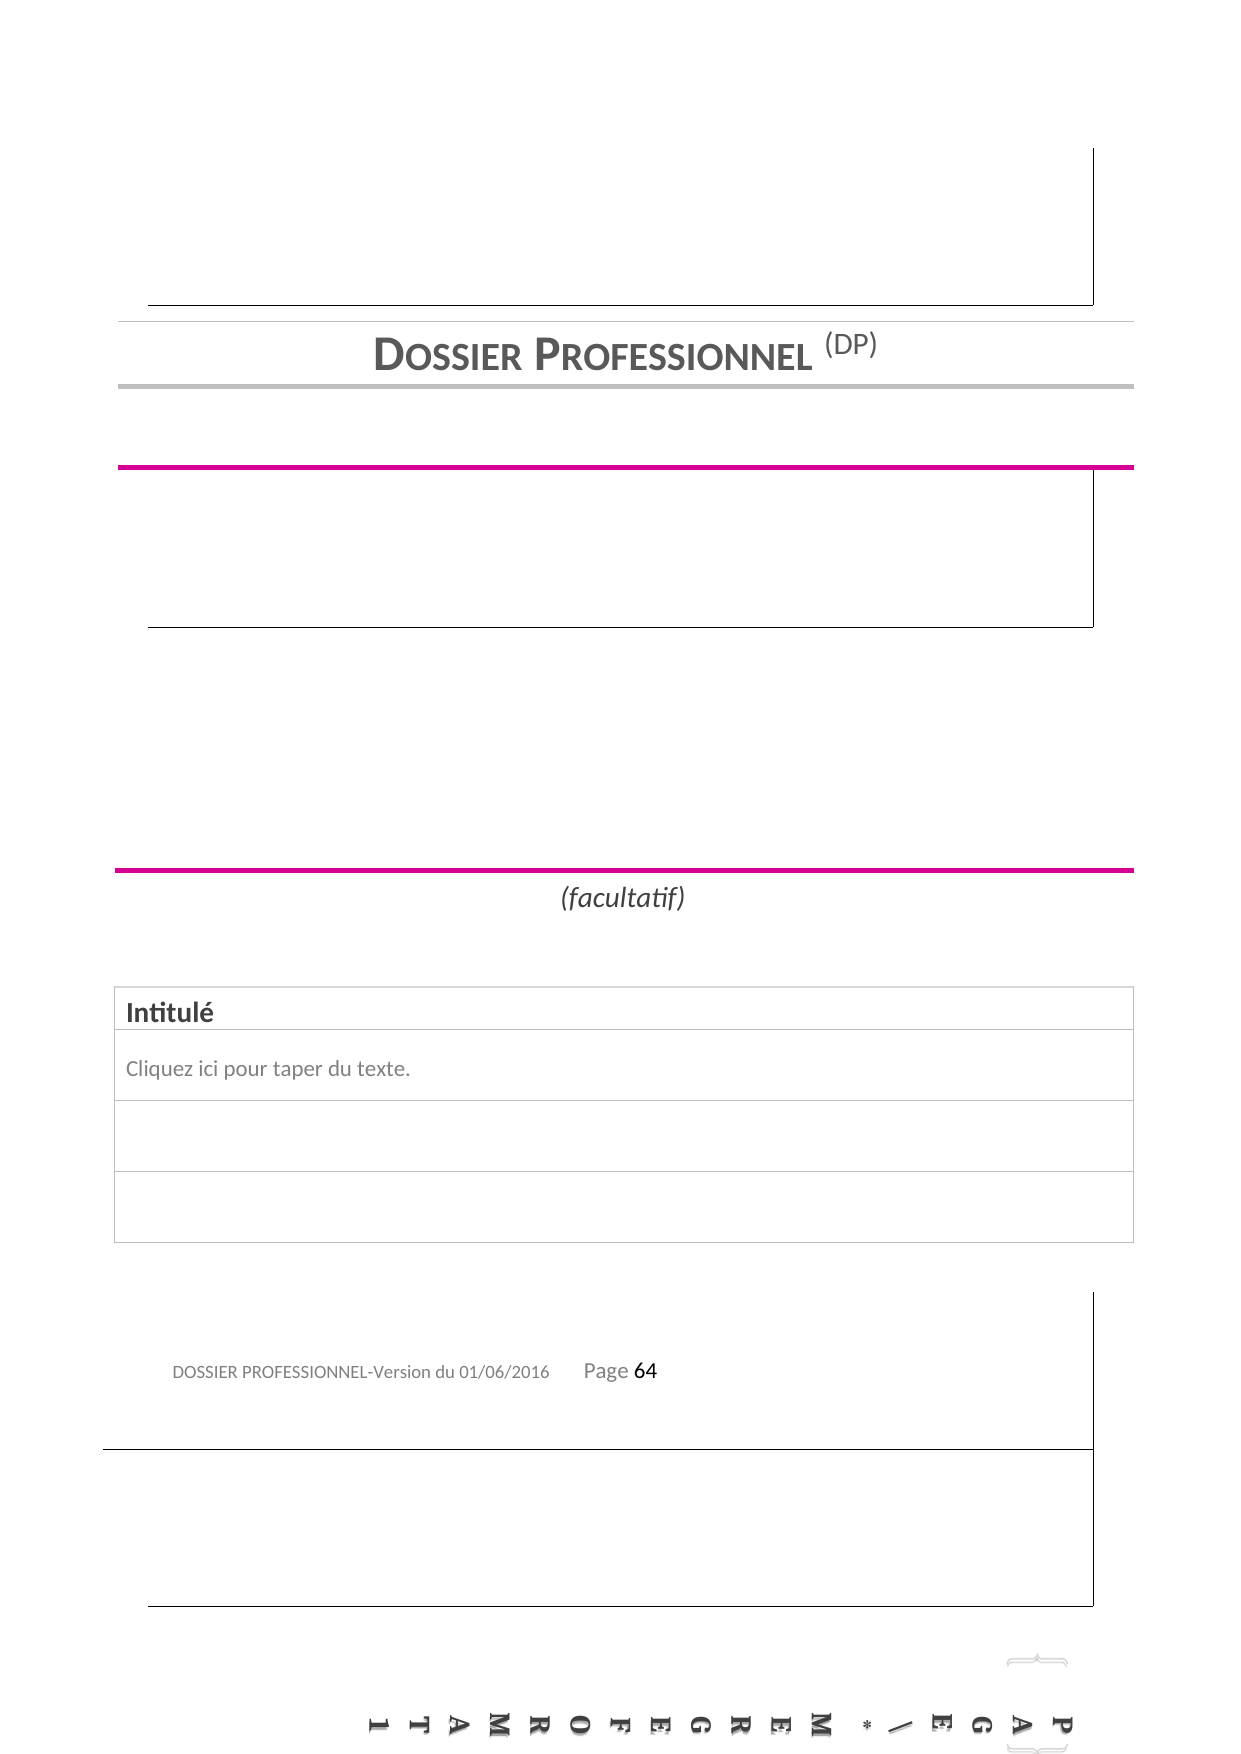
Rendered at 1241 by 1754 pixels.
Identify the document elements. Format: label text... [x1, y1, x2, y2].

table_cell Intitulé [115, 988, 1133, 1029]
table_header Documents illustrant la pratique professionnelle [115, 803, 1133, 860]
table_cell [115, 1172, 1133, 1242]
table_cell [115, 1101, 1133, 1171]
table_cell [115, 860, 1133, 868]
table_cell Cliquez ici pour taper du texte. [115, 1030, 1133, 1100]
table_cell (facultatif) [115, 873, 1133, 986]
